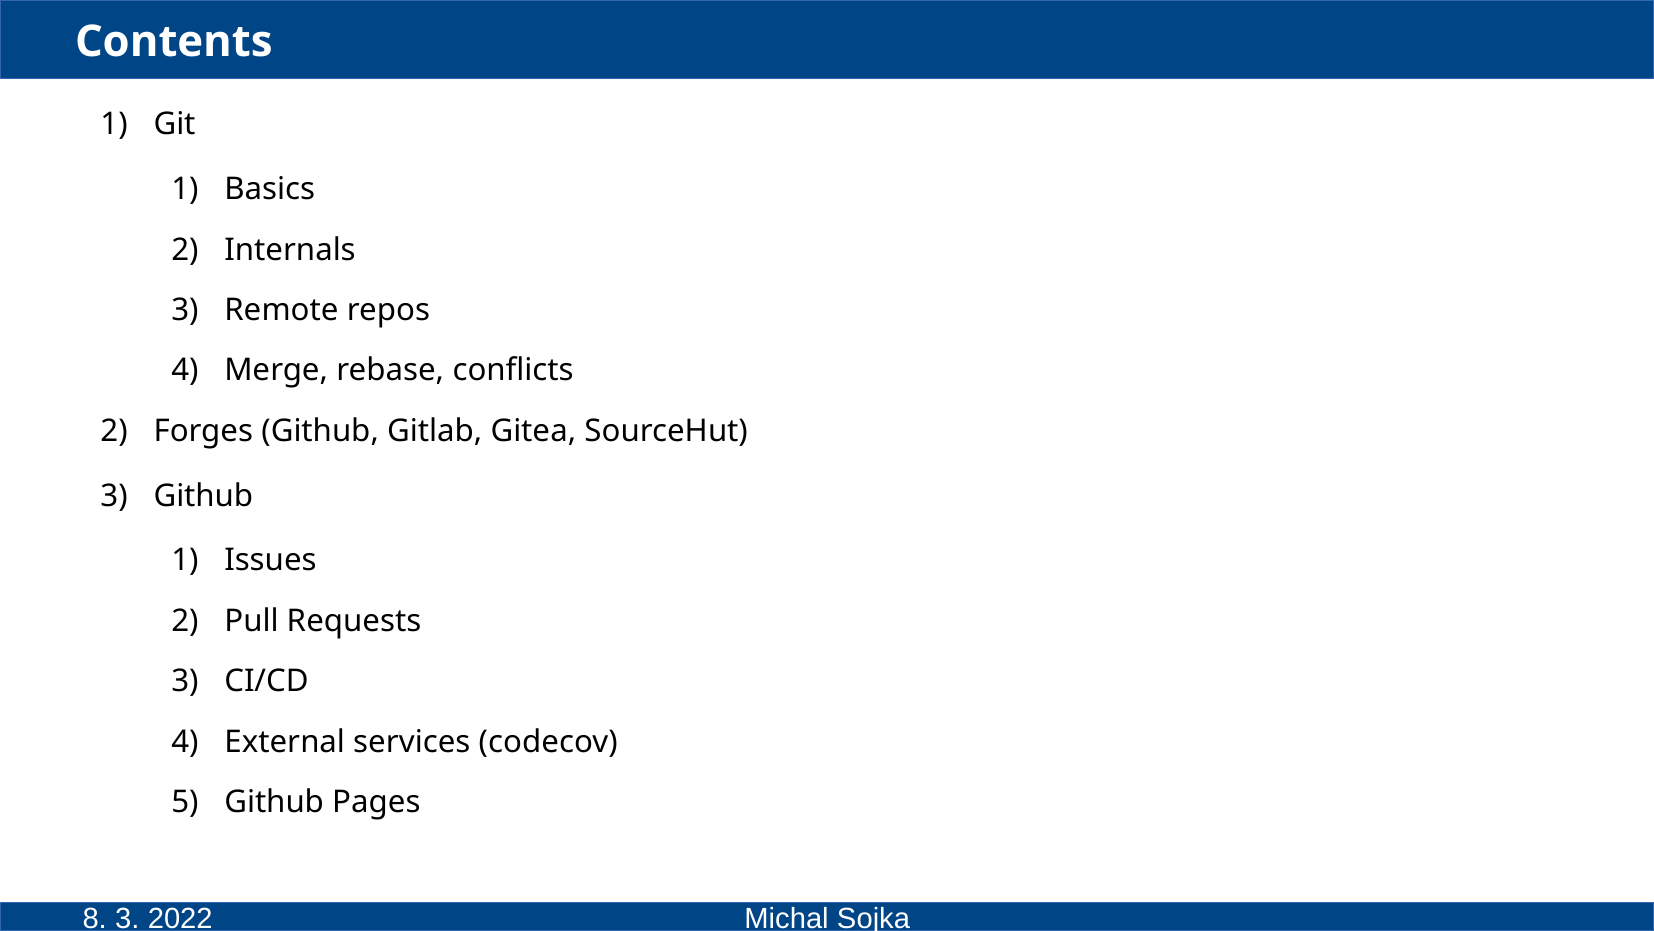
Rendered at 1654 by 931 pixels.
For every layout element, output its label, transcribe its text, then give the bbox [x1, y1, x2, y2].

title Contents [75, 0, 1654, 79]
list Git Basics Internals Remote repos Merge, rebase, conflicts Forges (Github, Gitlab, Gitea, SourceHut) Github Issues Pull Requests CI/CD External services (codecov) Github Pages [82, 101, 1571, 878]
